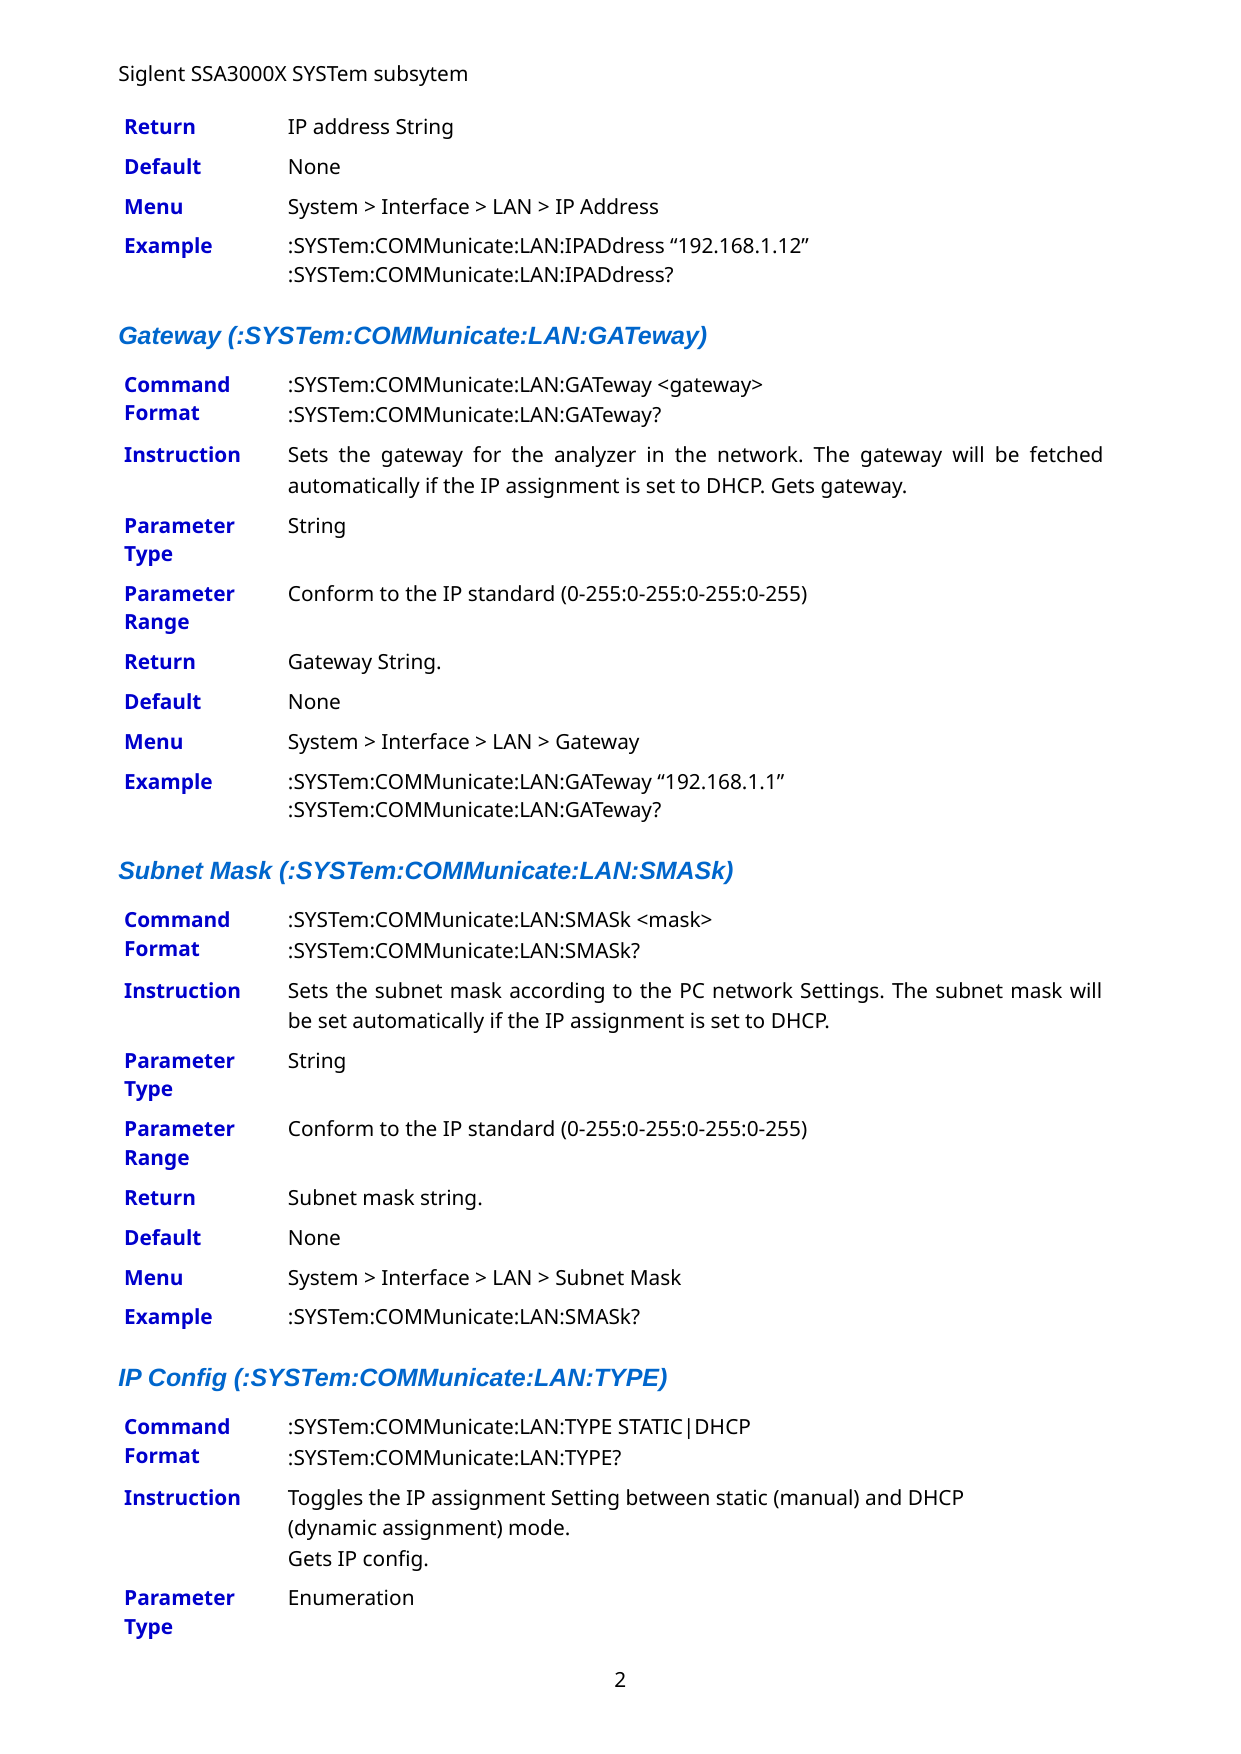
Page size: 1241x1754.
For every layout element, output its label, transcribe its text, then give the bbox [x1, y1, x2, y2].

table_cell None [282, 1217, 1122, 1257]
table_header :SYSTem:COMMunicate:LAN:TYPE STATIC|DHCP :SYSTem:COMMunicate:LAN:TYPE? [282, 1407, 1122, 1477]
table_cell Parameter Type [118, 505, 282, 573]
table_cell Example [118, 761, 282, 830]
table_cell IP address String [282, 106, 1122, 146]
table_header Command Format [118, 900, 282, 970]
table_cell String [282, 505, 1122, 573]
table_cell Parameter Range [118, 573, 282, 642]
table_cell Return [118, 106, 282, 146]
table_cell Instruction [118, 435, 282, 505]
table_cell Default [118, 146, 282, 186]
table_cell :SYSTem:COMMunicate:LAN:SMASk? [282, 1297, 1122, 1337]
table_cell String [282, 1040, 1122, 1109]
table_cell Instruction [118, 1477, 282, 1578]
table_cell :SYSTem:COMMunicate:LAN:IPADdress “192.168.1.12” :SYSTem:COMMunicate:LAN:IPADdress? [282, 226, 1122, 294]
table_cell Menu [118, 186, 282, 226]
table_cell Conform to the IP standard (0-255:0-255:0-255:0-255) [282, 1109, 1122, 1177]
table_cell Sets the gateway for the analyzer in the network. The gateway will be fetched automatically if the IP assignment is set to DHCP. Gets gateway. [282, 435, 1122, 505]
table_cell :SYSTem:COMMunicate:LAN:GATeway “192.168.1.1” :SYSTem:COMMunicate:LAN:GATeway? [282, 761, 1122, 830]
table_cell Conform to the IP standard (0-255:0-255:0-255:0-255) [282, 573, 1122, 642]
table_cell Default [118, 682, 282, 721]
table_cell System > Interface > LAN > Gateway [282, 721, 1122, 761]
table_cell Menu [118, 721, 282, 761]
subtitle IP Config (:SYSTem:COMMunicate:LAN:TYPE) [118, 1363, 1122, 1392]
table_cell Gateway String. [282, 642, 1122, 682]
table_cell Toggles the IP assignment Setting between static (manual) and DHCP (dynamic assignment) mode. Gets IP config. [282, 1477, 1122, 1578]
table_cell Parameter Range [118, 1109, 282, 1177]
table_header :SYSTem:COMMunicate:LAN:GATeway <gateway> :SYSTem:COMMunicate:LAN:GATeway? [282, 364, 1122, 435]
table_cell Subnet mask string. [282, 1177, 1122, 1217]
table_cell Parameter Type [118, 1040, 282, 1109]
table_cell Enumeration [282, 1578, 1122, 1646]
table_cell Example [118, 1297, 282, 1337]
table_cell Return [118, 1177, 282, 1217]
table_cell Return [118, 642, 282, 682]
subtitle Subnet Mask (:SYSTem:COMMunicate:LAN:SMASk) [118, 856, 1122, 885]
table_cell Menu [118, 1257, 282, 1297]
table_cell Default [118, 1217, 282, 1257]
table_header Command Format [118, 364, 282, 435]
subtitle Gateway (:SYSTem:COMMunicate:LAN:GATeway) [118, 321, 1122, 349]
table_header :SYSTem:COMMunicate:LAN:SMASk <mask> :SYSTem:COMMunicate:LAN:SMASk? [282, 900, 1122, 970]
table_cell Sets the subnet mask according to the PC network Settings. The subnet mask will be set automatically if the IP assignment is set to DHCP. [282, 970, 1122, 1040]
table_cell System > Interface > LAN > IP Address [282, 186, 1122, 226]
table_cell None [282, 146, 1122, 186]
table_cell Instruction [118, 970, 282, 1040]
table_cell Parameter Type [118, 1578, 282, 1646]
table_header Command Format [118, 1407, 282, 1477]
table_cell None [282, 682, 1122, 721]
table_cell System > Interface > LAN > Subnet Mask [282, 1257, 1122, 1297]
table_cell Example [118, 226, 282, 294]
